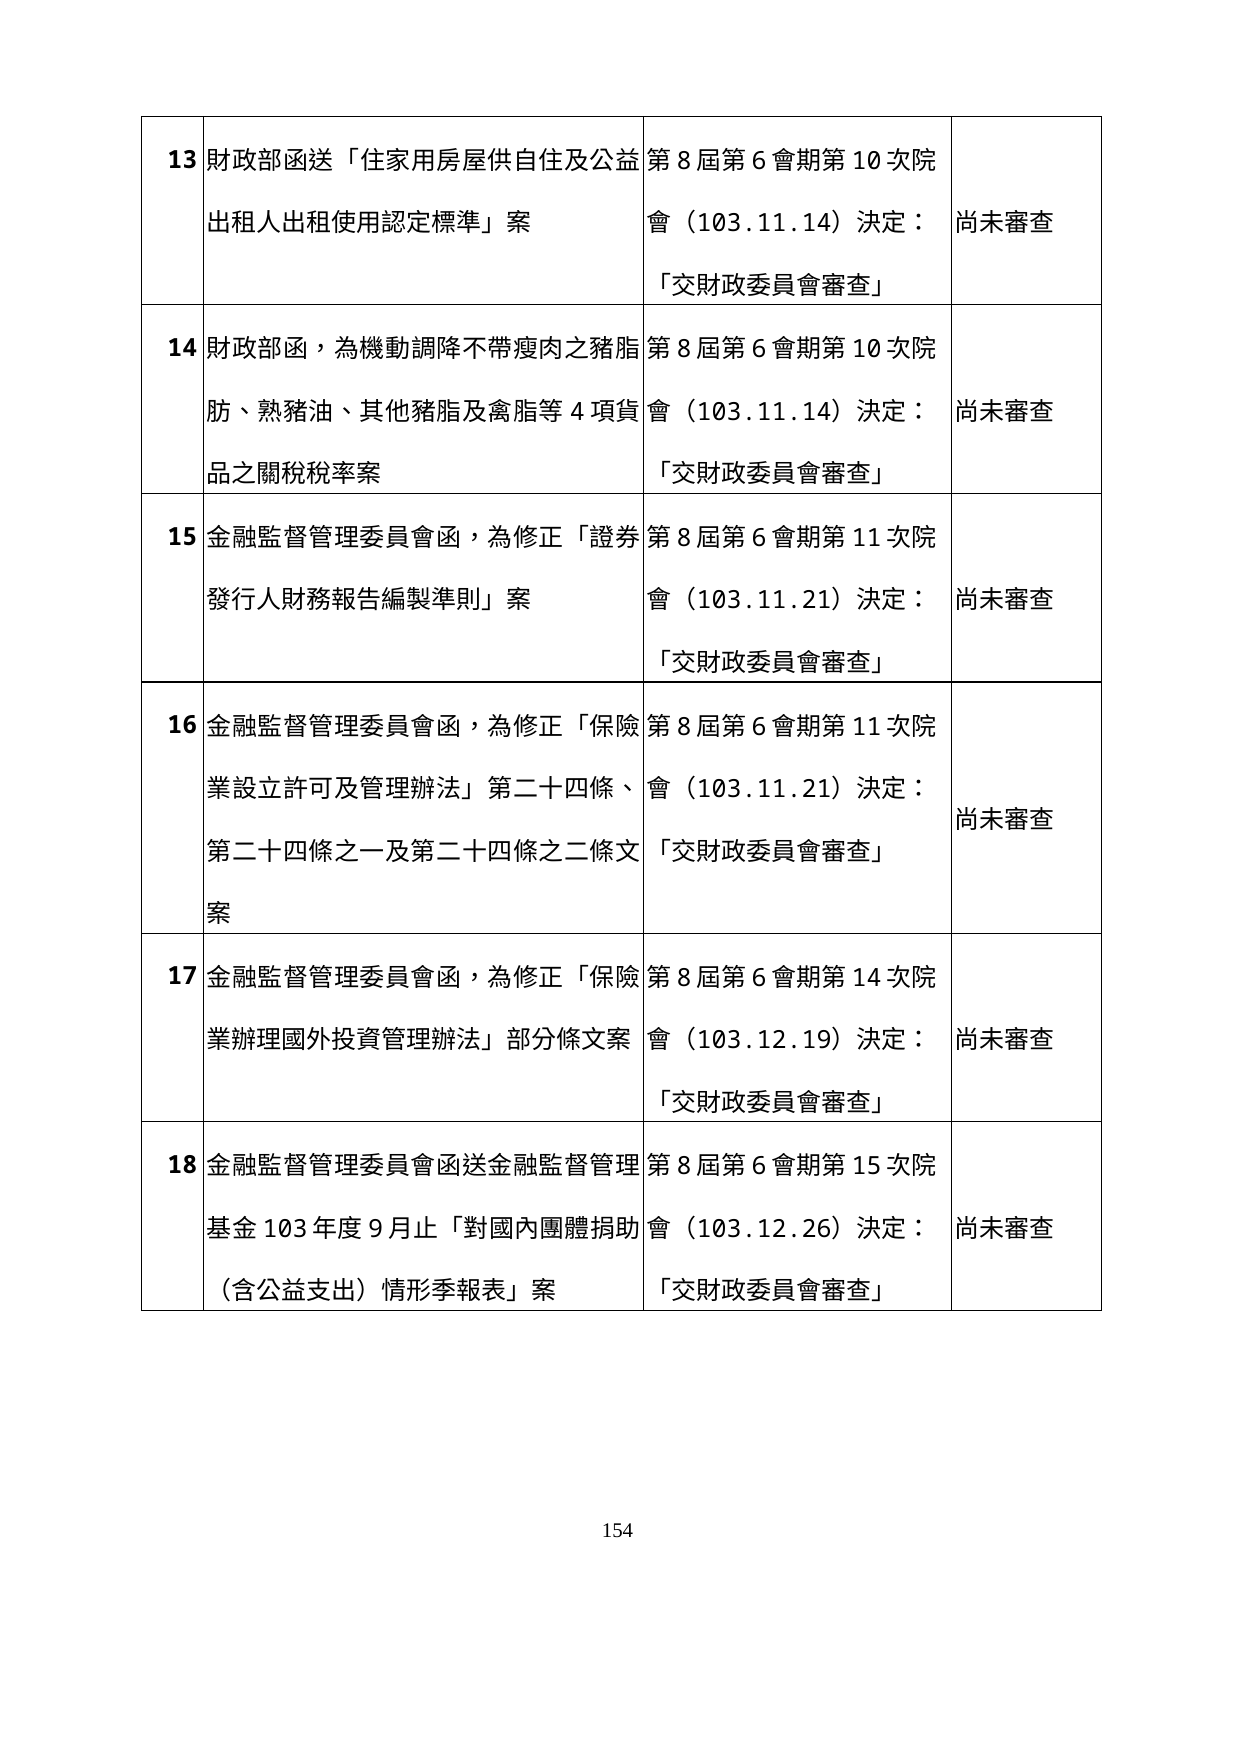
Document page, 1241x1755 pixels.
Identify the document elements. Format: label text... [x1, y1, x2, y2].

table_cell 第8屆第6會期第14次院會（103.12.19）決定：「交財政委員會審查」 [644, 934, 951, 1121]
table_cell 第8屆第6會期第15次院會（103.12.26）決定：「交財政委員會審查」 [644, 1122, 951, 1309]
table_cell 財政部函送「住家用房屋供自住及公益出租人出租使用認定標準」案 [204, 117, 643, 304]
table_cell [142, 683, 203, 932]
table_cell 金融監督管理委員會函，為修正「保險業設立許可及管理辦法」第二十四條、第二十四條之一及第二十四條之二條文案 [204, 683, 643, 932]
table_cell [142, 305, 203, 493]
table_cell 第8屆第6會期第10次院會（103.11.14）決定：「交財政委員會審查」 [644, 117, 951, 304]
table_cell 金融監督管理委員會函，為修正「保險業辦理國外投資管理辦法」部分條文案 [204, 934, 643, 1121]
table_cell 金融監督管理委員會函，為修正「證券發行人財務報告編製準則」案 [204, 494, 643, 681]
table_cell [142, 494, 203, 681]
table_cell 財政部函，為機動調降不帶瘦肉之豬脂肪、熟豬油、其他豬脂及禽脂等4項貨品之關稅稅率案 [204, 305, 643, 493]
table_cell 第8屆第6會期第10次院會（103.11.14）決定：「交財政委員會審查」 [644, 305, 951, 493]
table_cell 尚未審查 [952, 683, 1101, 932]
table_cell [142, 934, 203, 1121]
table_cell 尚未審查 [952, 934, 1101, 1121]
table_cell 尚未審查 [952, 117, 1101, 304]
table_cell 尚未審查 [952, 305, 1101, 493]
table_cell 第8屆第6會期第11次院會（103.11.21）決定：「交財政委員會審查」 [644, 683, 951, 932]
table_cell 尚未審查 [952, 494, 1101, 681]
table_cell 金融監督管理委員會函送金融監督管理基金103年度9月止「對國內團體捐助（含公益支出）情形季報表」案 [204, 1122, 643, 1309]
table_cell 第8屆第6會期第11次院會（103.11.21）決定：「交財政委員會審查」 [644, 494, 951, 681]
table_cell 尚未審查 [952, 1122, 1101, 1309]
table_cell [142, 1122, 203, 1309]
table_cell [142, 117, 203, 304]
